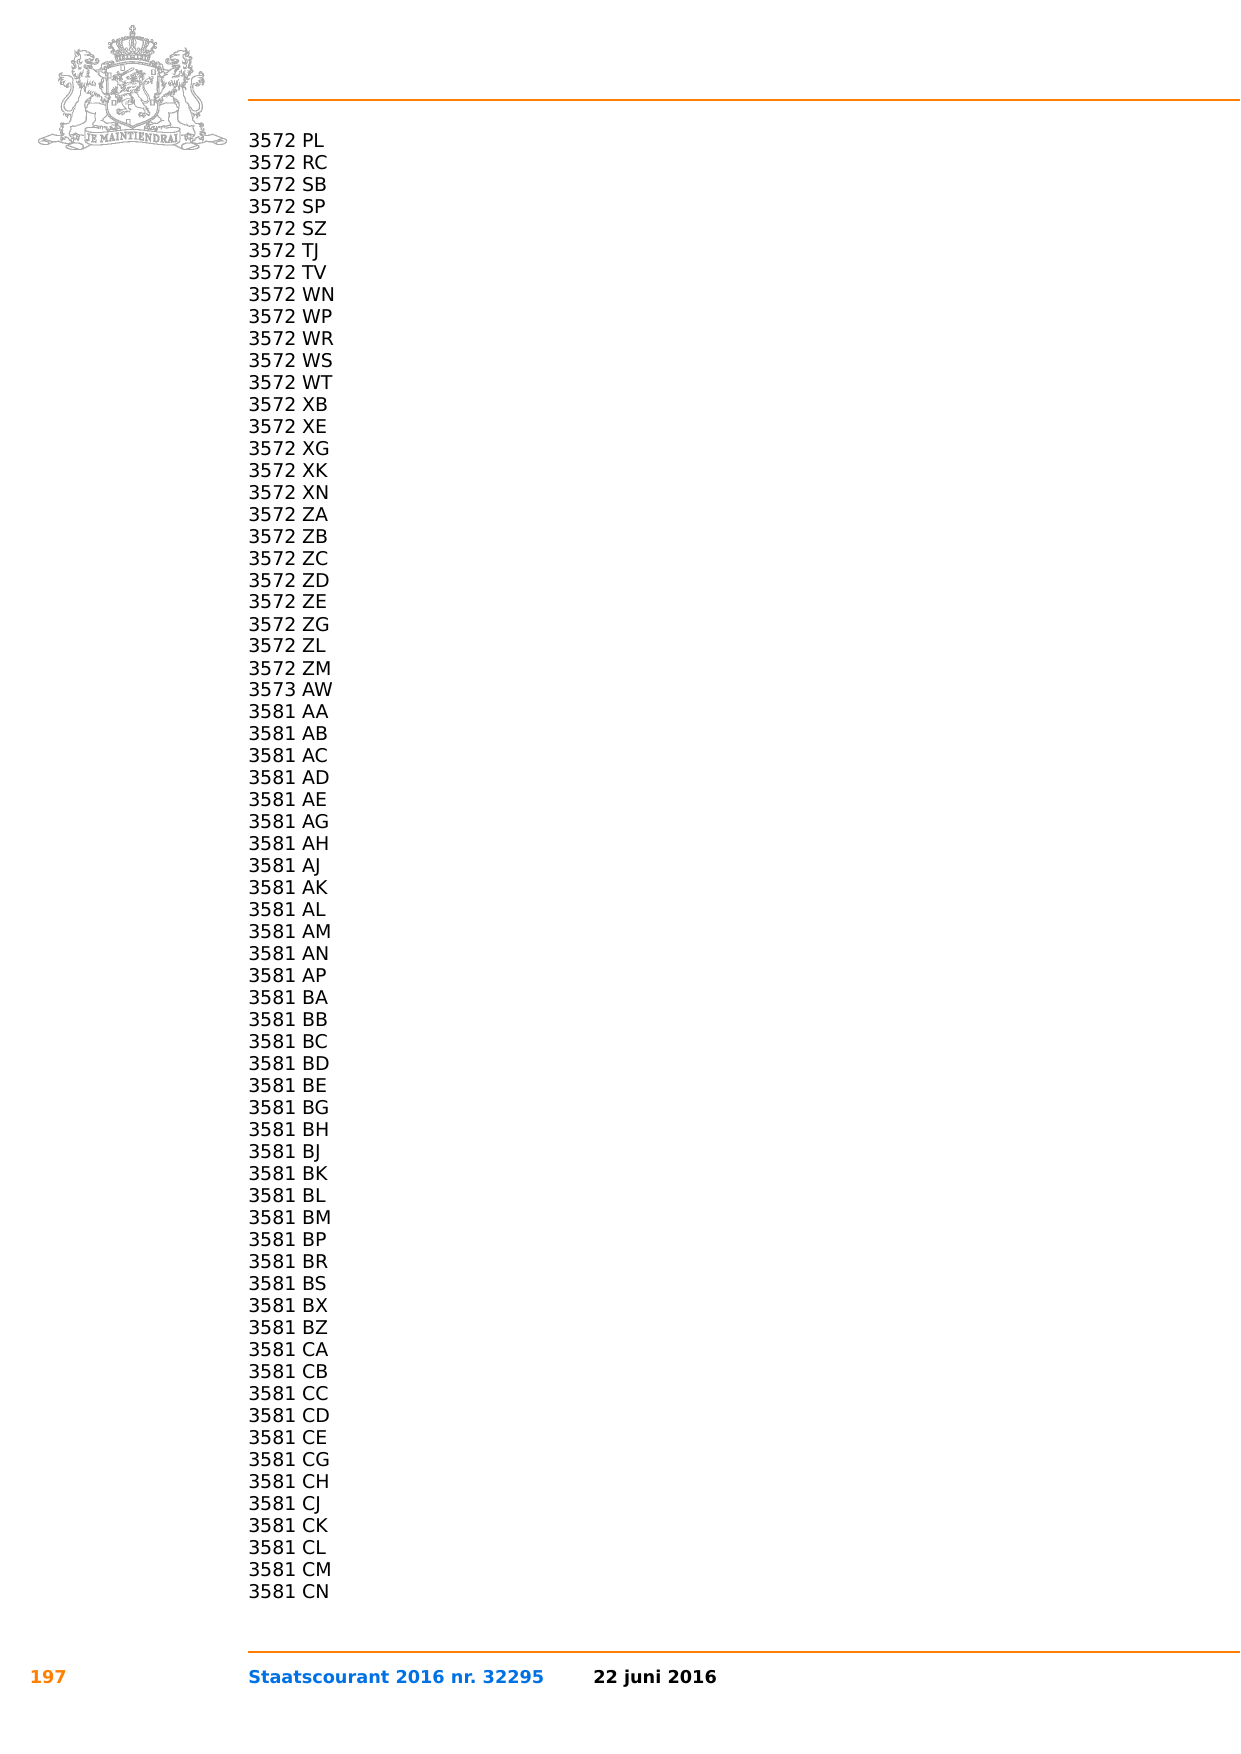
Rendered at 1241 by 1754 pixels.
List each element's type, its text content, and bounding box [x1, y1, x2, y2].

text 3581 AK [248, 877, 1163, 899]
text 3581 BZ [248, 1317, 1163, 1339]
text 3581 CL [248, 1537, 1163, 1558]
text 3581 CN [248, 1581, 1163, 1602]
text 3581 AE [248, 789, 1163, 811]
text 3572 ZC [248, 547, 1163, 569]
text 3581 BG [248, 1097, 1163, 1119]
text 3572 ZE [248, 591, 1163, 613]
text 3572 ZG [248, 613, 1163, 635]
text 3572 ZM [248, 657, 1163, 679]
text 3572 SP [248, 196, 1163, 218]
text 3581 BX [248, 1295, 1163, 1317]
text 3572 RC [248, 152, 1163, 174]
text 3581 AB [248, 723, 1163, 745]
text 3581 CG [248, 1449, 1163, 1471]
text 3581 CB [248, 1361, 1163, 1383]
text 3581 CH [248, 1471, 1163, 1493]
text 3572 XE [248, 416, 1163, 438]
text 3581 CJ [248, 1493, 1163, 1514]
text 3581 AJ [248, 855, 1163, 877]
text 3572 ZA [248, 503, 1163, 526]
text 3581 CD [248, 1405, 1163, 1427]
text 3581 BD [248, 1053, 1163, 1075]
text 3581 CM [248, 1558, 1163, 1581]
text 3581 BR [248, 1251, 1163, 1273]
text 3581 AM [248, 921, 1163, 943]
text 3581 AA [248, 701, 1163, 723]
text 3572 ZB [248, 526, 1163, 547]
text 3572 SB [248, 174, 1163, 196]
text 3581 BH [248, 1119, 1163, 1141]
text 3581 BB [248, 1009, 1163, 1031]
text 3581 AL [248, 899, 1163, 921]
text 3572 XK [248, 459, 1163, 482]
text 3572 ZD [248, 569, 1163, 591]
text 3581 BE [248, 1075, 1163, 1097]
text 3581 AP [248, 965, 1163, 987]
text 3572 WT [248, 372, 1163, 394]
text 3572 WP [248, 306, 1163, 328]
text 3581 AH [248, 833, 1163, 855]
text 3572 ZL [248, 635, 1163, 657]
text 3581 AN [248, 943, 1163, 965]
picture [38, 25, 227, 150]
text 3581 BK [248, 1163, 1163, 1185]
text 3581 AD [248, 767, 1163, 789]
text 3581 CE [248, 1427, 1163, 1449]
text 3581 BC [248, 1031, 1163, 1053]
text 3572 WN [248, 284, 1163, 306]
text 3581 CK [248, 1514, 1163, 1537]
text 3572 WR [248, 328, 1163, 350]
text 3572 TV [248, 262, 1163, 284]
text 3581 CC [248, 1383, 1163, 1405]
text 3581 BM [248, 1207, 1163, 1229]
text 3581 BA [248, 987, 1163, 1009]
text 3572 XG [248, 438, 1163, 459]
text 3581 AC [248, 745, 1163, 767]
text 3581 AG [248, 811, 1163, 833]
text 3573 AW [248, 679, 1163, 701]
text 3581 CA [248, 1339, 1163, 1361]
text 3581 BL [248, 1185, 1163, 1207]
text 3572 SZ [248, 218, 1163, 240]
text 3572 TJ [248, 240, 1163, 262]
text 3572 PL [248, 130, 1163, 152]
text 3581 BJ [248, 1141, 1163, 1163]
text 3572 XN [248, 482, 1163, 503]
text 3581 BP [248, 1229, 1163, 1251]
text 3572 XB [248, 394, 1163, 416]
text 3572 WS [248, 350, 1163, 372]
text 3581 BS [248, 1273, 1163, 1295]
